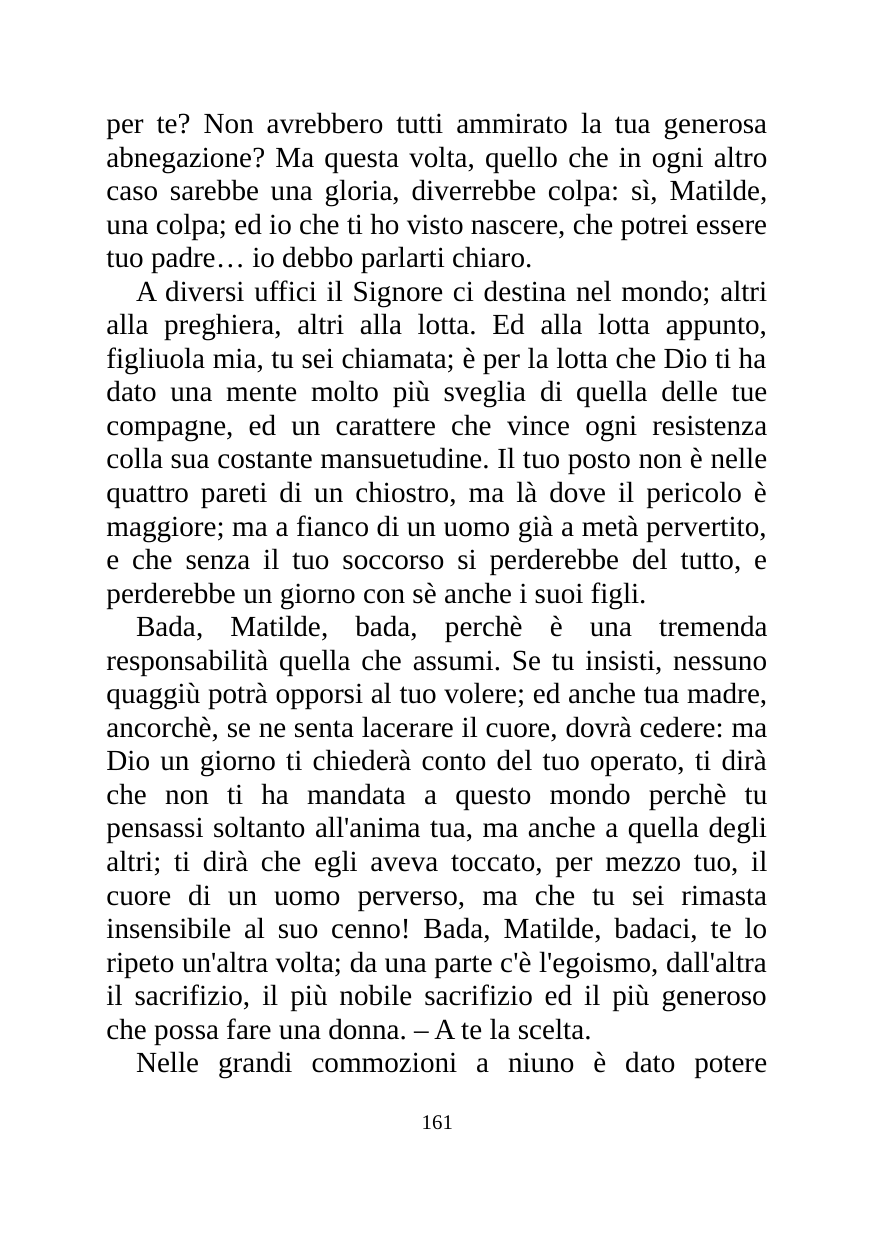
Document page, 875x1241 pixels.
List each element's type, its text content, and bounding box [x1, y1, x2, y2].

text Nelle grandi commozioni a niuno è dato potere [106, 1045, 768, 1079]
text A diversi uffici il Signore ci destina nel mondo; altri alla preghiera, altri alla lotta. Ed alla lotta appunto, figliuola mia, tu sei chiamata; è per la lotta che Dio ti ha dato una mente molto più sveglia di quella delle tue compagne, ed un carattere che vince ogni resistenza colla sua costante mansuetudine. Il tuo posto non è nelle quattro pareti di un chiostro, ma là dove il pericolo è maggiore; ma a fianco di un uomo già a metà pervertito, e che senza il tuo soccorso si perderebbe del tutto, e perderebbe un giorno con sè anche i suoi figli. [106, 274, 768, 609]
text per te? Non avrebbero tutti ammirato la tua generosa abnegazione? Ma questa volta, quello che in ogni altro caso sarebbe una gloria, diverrebbe colpa: sì, Matilde, una colpa; ed io che ti ho visto nascere, che potrei essere tuo padre… io debbo parlarti chiaro. [106, 106, 768, 274]
text Bada, Matilde, bada, perchè è una tremenda responsabilità quella che assumi. Se tu insisti, nessuno quaggiù potrà opporsi al tuo volere; ed anche tua madre, ancorchè, se ne senta lacerare il cuore, dovrà cedere: ma Dio un giorno ti chiederà conto del tuo operato, ti dirà che non ti ha mandata a questo mondo perchè tu pensassi soltanto all'anima tua, ma anche a quella degli altri; ti dirà che egli aveva toccato, per mezzo tuo, il cuore di un uomo perverso, ma che tu sei rimasta insensibile al suo cenno! Bada, Matilde, badaci, te lo ripeto un'altra volta; da una parte c'è l'egoismo, dall'altra il sacrifizio, il più nobile sacrifizio ed il più generoso che possa fare una donna. – A te la scelta. [106, 609, 768, 1045]
